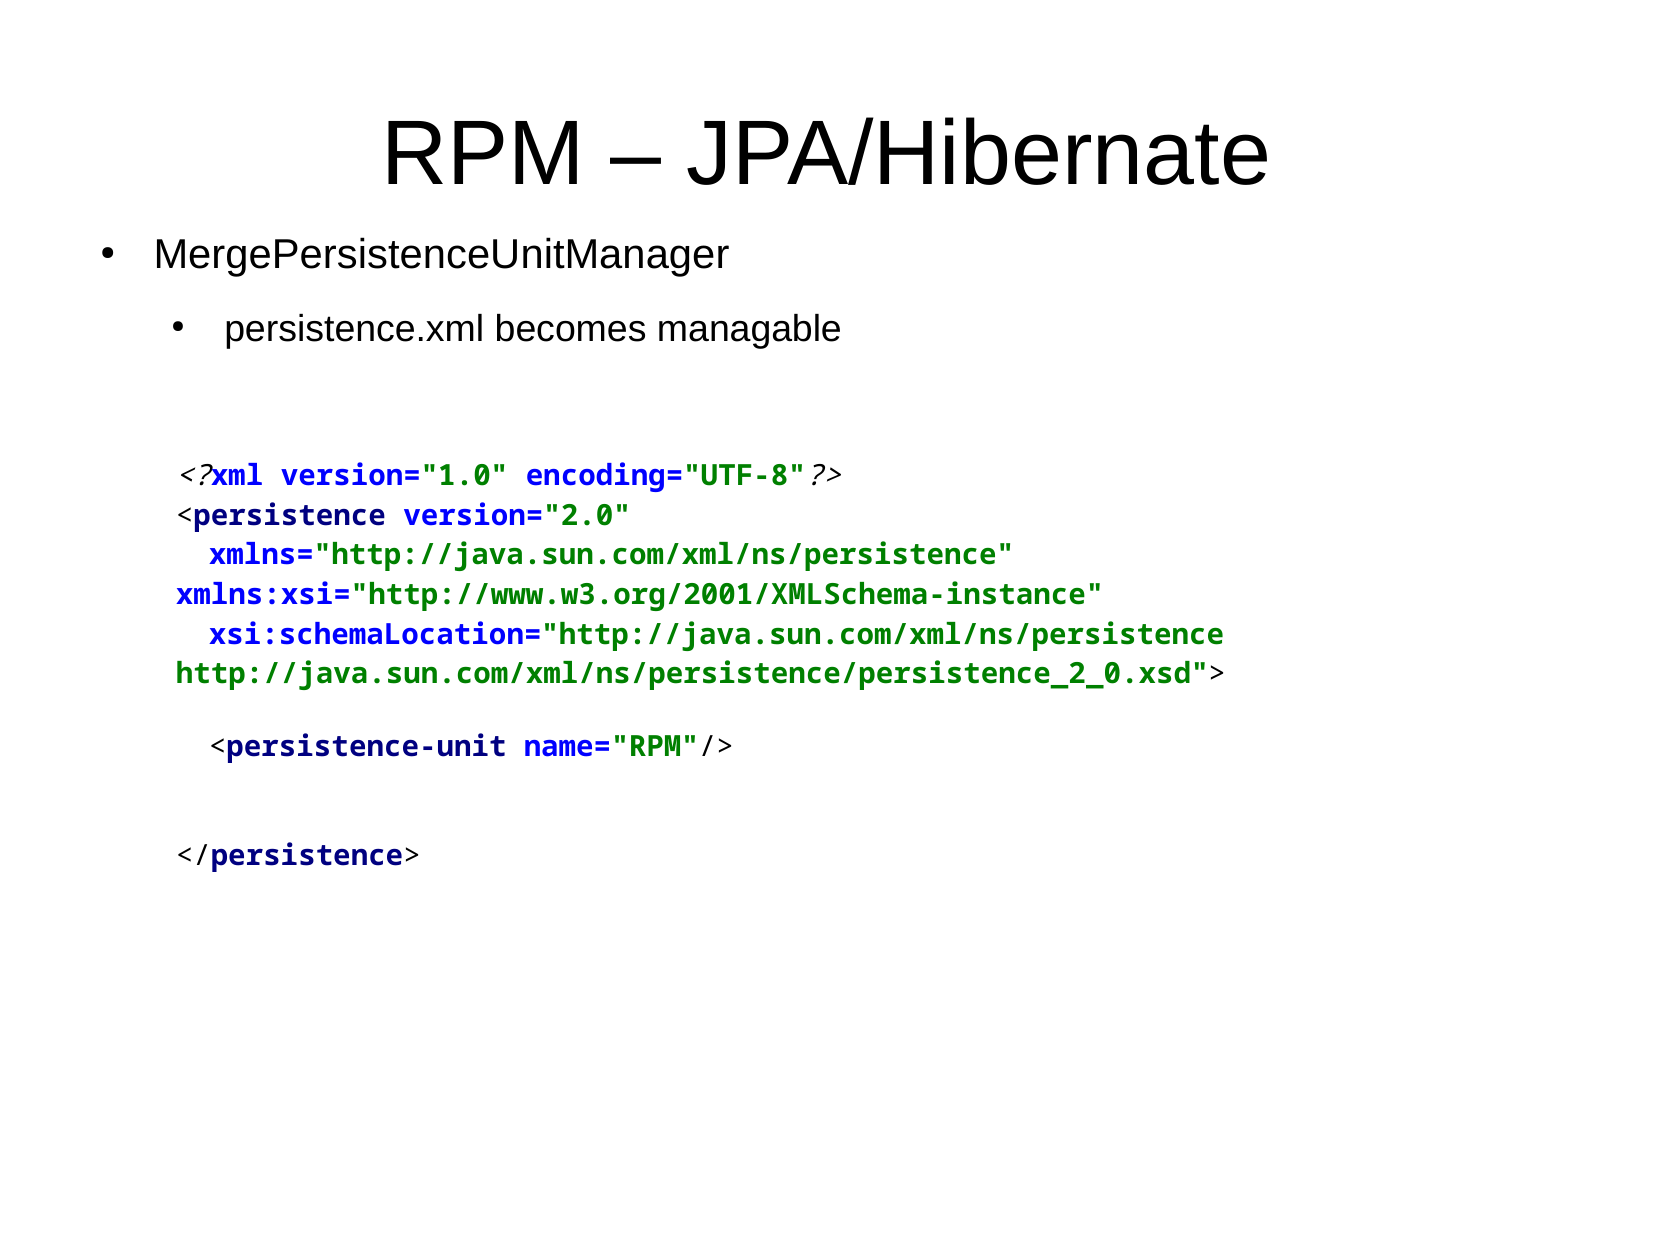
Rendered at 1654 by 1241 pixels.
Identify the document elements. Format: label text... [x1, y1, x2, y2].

text_box <?xml version="1.0" encoding="UTF-8"?> <persistence version="2.0" xmlns="http://java.sun.com/xml/ns/persistence" xmlns:xsi="http://www.w3.org/2001/XMLSchema-instance" xsi:schemaLocation="http://java.sun.com/xml/ns/persistence http://java.sun.com/xml/ns/persistence/persistence_2_0.xsd"> <persistence-unit name="RPM"/> </persistence> [161, 446, 1388, 829]
title RPM – JPA/Hibernate [82, 49, 1571, 231]
list MergePersistenceUnitManager persistence.xml becomes managable [82, 231, 1571, 414]
